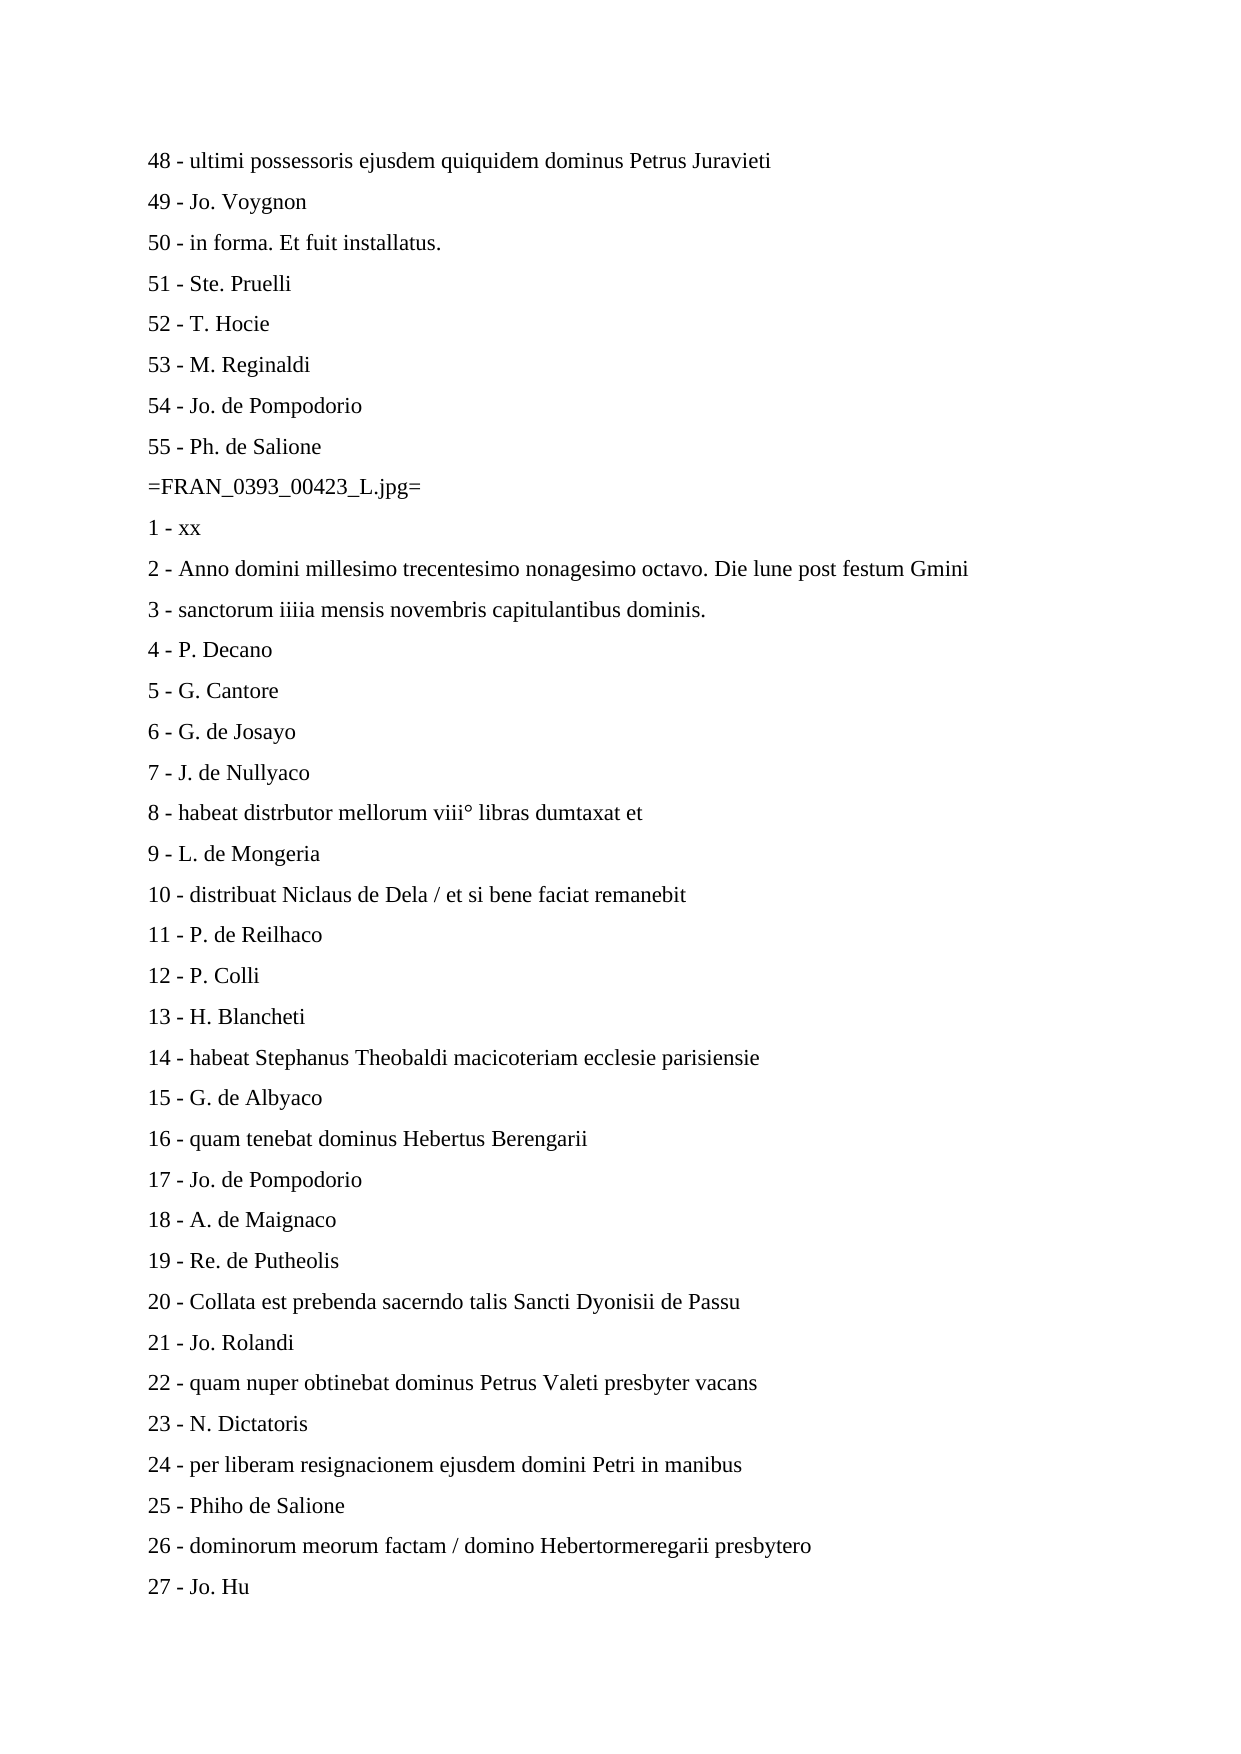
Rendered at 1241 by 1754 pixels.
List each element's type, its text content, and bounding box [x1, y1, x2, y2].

text 20 - Collata est prebenda sacerndo talis Sancti Dyonisii de Passu [148, 1288, 1093, 1314]
text 10 - distribuat Niclaus de Dela / et si bene faciat remanebit [148, 881, 1093, 907]
text 11 - P. de Reilhaco [148, 921, 1093, 948]
text 53 - M. Reginaldi [148, 351, 1093, 378]
text 25 - Phiho de Salione [148, 1492, 1093, 1518]
text 18 - A. de Maignaco [148, 1207, 1093, 1233]
text 13 - H. Blancheti [148, 1003, 1093, 1029]
text 19 - Re. de Putheolis [148, 1247, 1093, 1274]
text 52 - T. Hocie [148, 311, 1093, 337]
text 50 - in forma. Et fuit installatus. [148, 229, 1093, 255]
text 55 - Ph. de Salione [148, 433, 1093, 459]
text 6 - G. de Josayo [148, 718, 1093, 744]
text 24 - per liberam resignacionem ejusdem domini Petri in manibus [148, 1451, 1093, 1477]
text 21 - Jo. Rolandi [148, 1329, 1093, 1355]
text 15 - G. de Albyaco [148, 1084, 1093, 1111]
text =FRAN_0393_00423_L.jpg= [148, 473, 1093, 500]
text 4 - P. Decano [148, 636, 1093, 663]
text 23 - N. Dictatoris [148, 1410, 1093, 1437]
text 14 - habeat Stephanus Theobaldi macicoteriam ecclesie parisiensie [148, 1044, 1093, 1070]
text 16 - quam tenebat dominus Hebertus Berengarii [148, 1125, 1093, 1151]
text 51 - Ste. Pruelli [148, 270, 1093, 296]
text 49 - Jo. Voygnon [148, 188, 1093, 215]
text 3 - sanctorum iiiia mensis novembris capitulantibus dominis. [148, 596, 1093, 622]
text 48 - ultimi possessoris ejusdem quiquidem dominus Petrus Juravieti [148, 148, 1093, 174]
text 54 - Jo. de Pompodorio [148, 392, 1093, 418]
text 2 - Anno domini millesimo trecentesimo nonagesimo octavo. Die lune post festum Gmini [148, 555, 1093, 581]
text 27 - Jo. Hu [148, 1573, 1093, 1599]
text 7 - J. de Nullyaco [148, 758, 1093, 785]
text 5 - G. Cantore [148, 677, 1093, 703]
text 9 - L. de Mongeria [148, 840, 1093, 866]
text 8 - habeat distrbutor mellorum viii° libras dumtaxat et [148, 799, 1093, 826]
text 22 - quam nuper obtinebat dominus Petrus Valeti presbyter vacans [148, 1369, 1093, 1396]
text 17 - Jo. de Pompodorio [148, 1166, 1093, 1192]
text 26 - dominorum meorum factam / domino Hebertormeregarii presbytero [148, 1532, 1093, 1559]
text 12 - P. Colli [148, 962, 1093, 988]
text 1 - xx [148, 514, 1093, 541]
